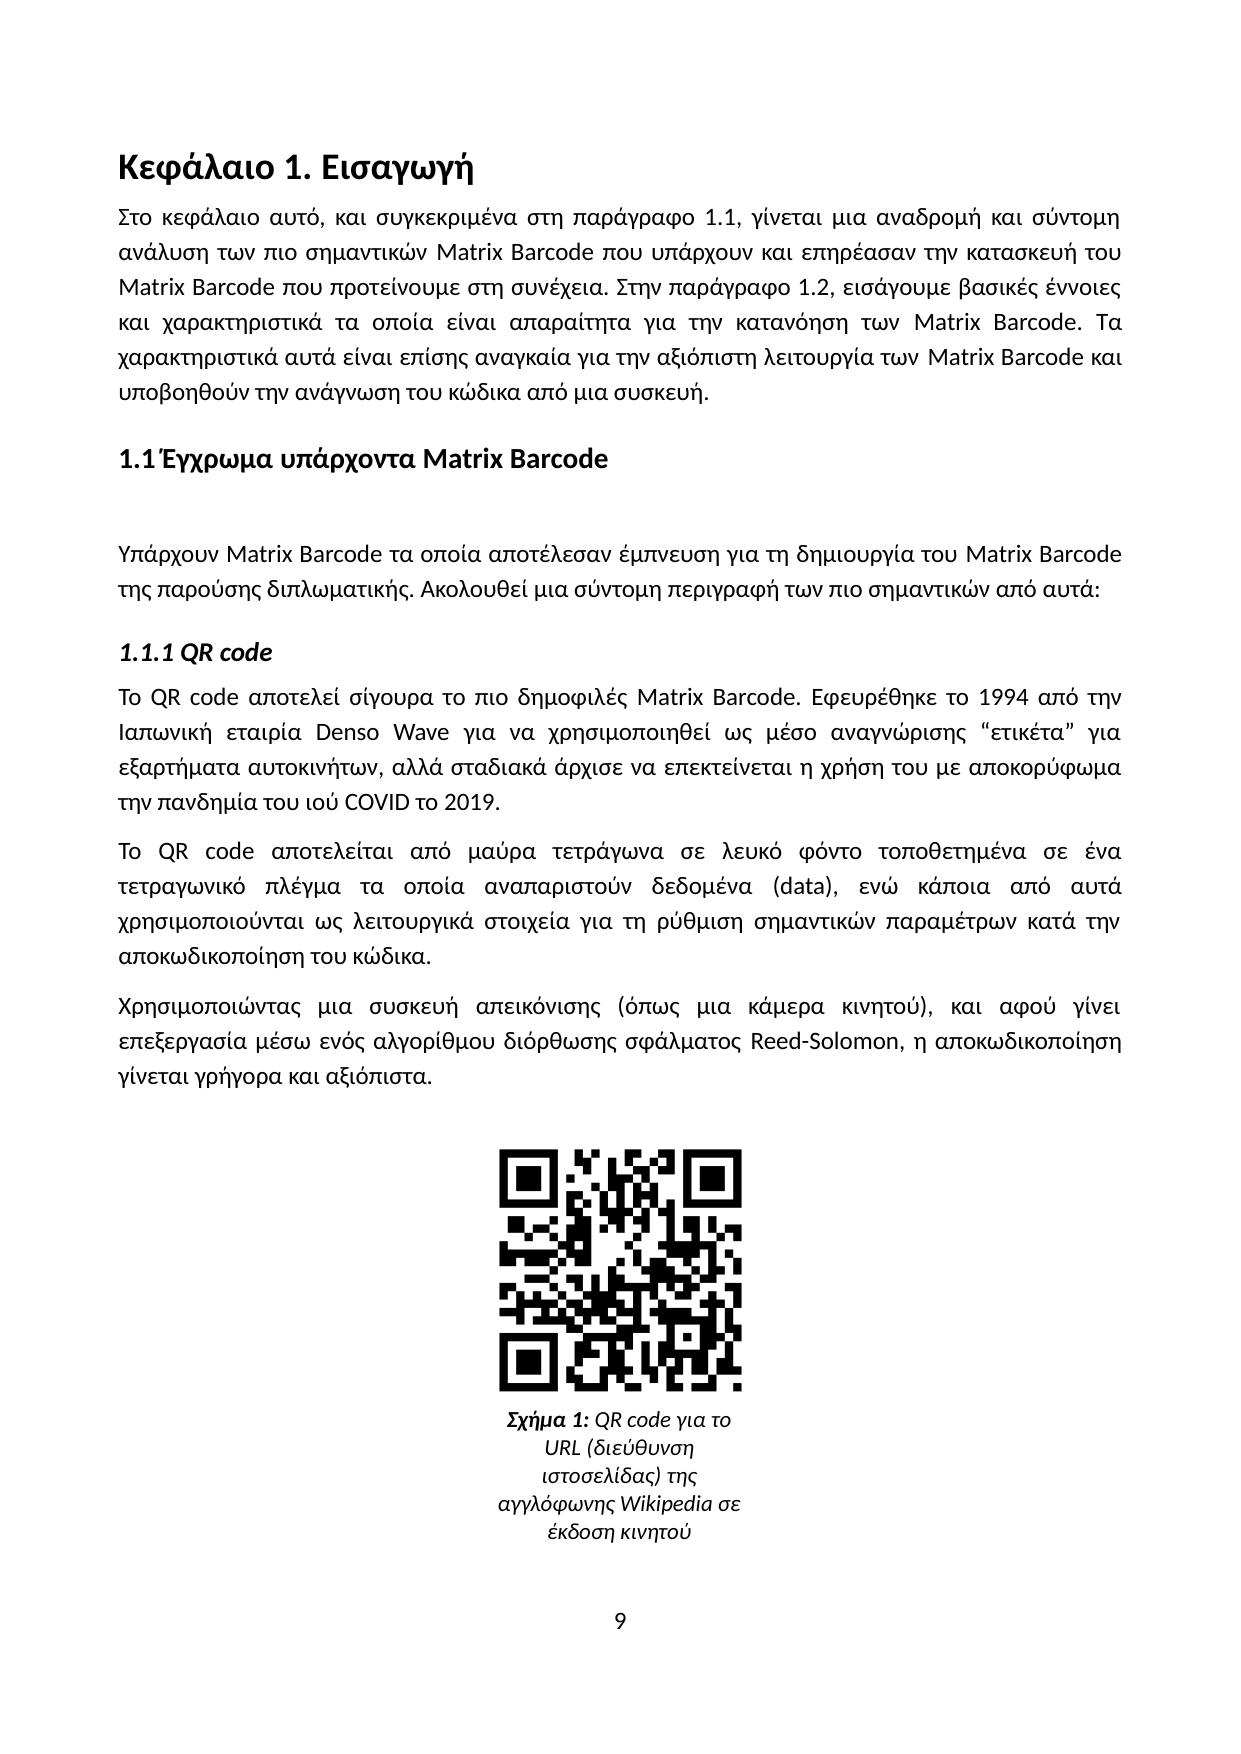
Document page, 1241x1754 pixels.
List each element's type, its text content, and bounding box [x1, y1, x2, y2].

subtitle Κεφάλαιο 1. Εισαγωγή [118, 143, 1122, 189]
text Το QR code αποτελείται από μαύρα τετράγωνα σε λευκό φόντο τοποθετημένα σε ένα τετραγωνικό πλέγμα τα οποία αναπαριστούν δεδομένα (data), ενώ κάποια από αυτά χρησιμοποιούνται ως λειτουργικά στοιχεία για τη ρύθμιση σημαντικών παραμέτρων κατά την αποκωδικοποίηση του κώδικα. [118, 836, 1122, 971]
picture [488, 1140, 752, 1406]
text Σχήμα 1: QR code για το URL (διεύθυνση ιστοσελίδας) της αγγλόφωνης Wikipedia σε έκδοση κινητού [488, 1406, 752, 1545]
text Το QR code αποτελεί σίγουρα το πιο δημοφιλές Matrix Barcode. Εφευρέθηκε το 1994 από την Ιαπωνική εταιρία Denso Wave για να χρησιμοποιηθεί ως μέσο αναγνώρισης “ετικέτα” για εξαρτήματα αυτοκινήτων, αλλά σταδιακά άρχισε να επεκτείνεται η χρήση του με αποκορύφωμα την πανδημία του ιού COVID το 2019. [118, 681, 1122, 816]
text Χρησιμοποιώντας μια συσκευή απεικόνισης (όπως μια κάμερα κινητού), και αφού γίνει επεξεργασία μέσω ενός αλγορίθμου διόρθωσης σφάλματος Reed-Solomon, η αποκωδικοποίηση γίνεται γρήγορα και αξιόπιστα. [118, 990, 1122, 1091]
subtitle 1.1.1 QR code [118, 635, 1122, 668]
text Στο κεφάλαιο αυτό, και συγκεκριμένα στη παράγραφο 1.1, γίνεται μια αναδρομή και σύντομη ανάλυση των πιο σημαντικών Matrix Barcode που υπάρχουν και επηρέασαν την κατασκευή του Matrix Barcode που προτείνουμε στη συνέχεια. Στην παράγραφο 1.2, εισάγουμε βασικές έννοιες και χαρακτηριστικά τα οποία είναι απαραίτητα για την κατανόηση των Matrix Barcode. Τα χαρακτηριστικά αυτά είναι επίσης αναγκαία για την αξιόπιστη λειτουργία των Matrix Barcode και υποβοηθούν την ανάγνωση του κώδικα από μια συσκευή. [118, 201, 1122, 407]
subtitle 1.1 Έγχρωμα υπάρχοντα Matrix Barcode [118, 441, 1122, 476]
text Υπάρχουν Matrix Barcode τα οποία αποτέλεσαν έμπνευση για τη δημιουργία του Matrix Barcode της παρούσης διπλωματικής. Ακολουθεί μια σύντομη περιγραφή των πιο σημαντικών από αυτά: [118, 538, 1122, 604]
